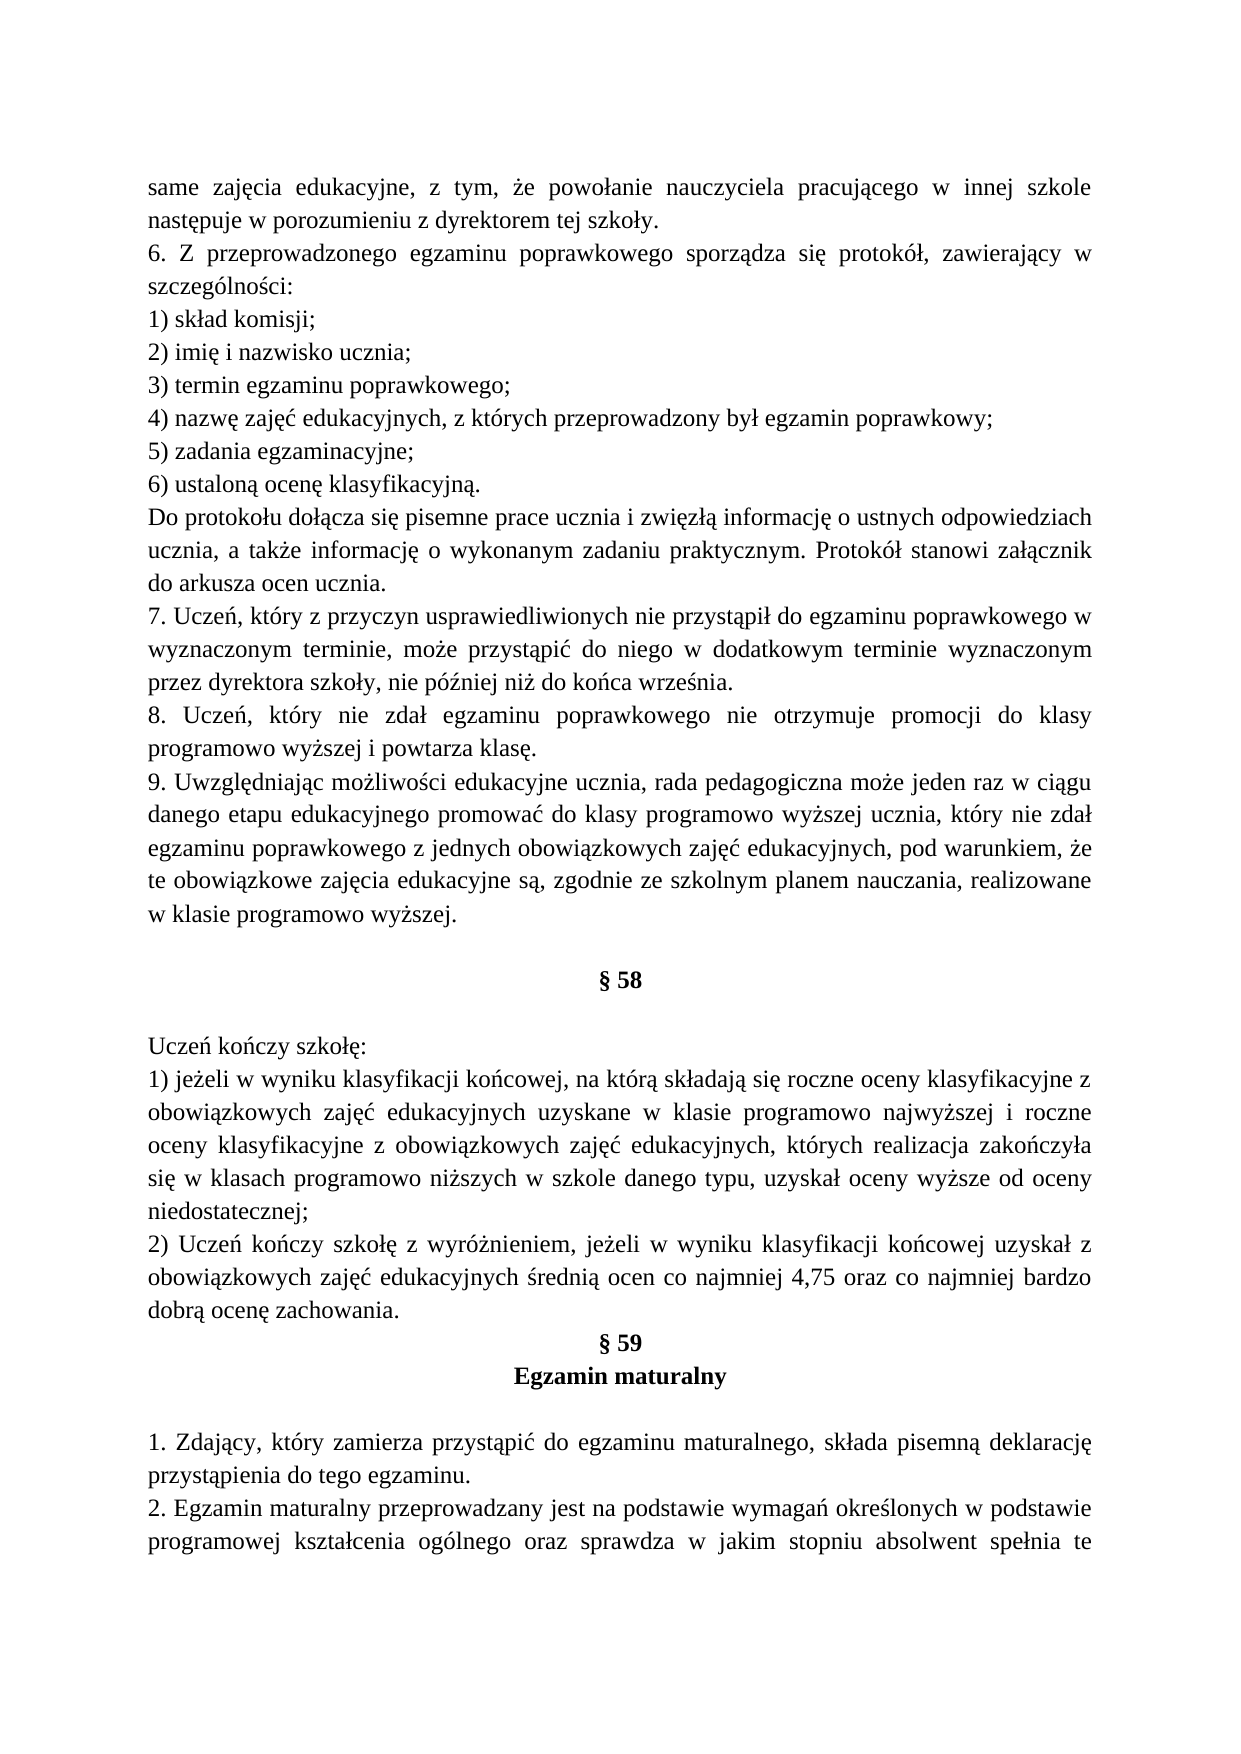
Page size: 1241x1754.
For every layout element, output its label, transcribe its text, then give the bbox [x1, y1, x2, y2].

text 9. Uwzględniając możliwości edukacyjne ucznia, rada pedagogiczna może jeden raz w ciągu danego etapu edukacyjnego promować do klasy programowo wyższej ucznia, który nie zdał egzaminu poprawkowego z jednych obowiązkowych zajęć edukacyjnych, pod warunkiem, że te obowiązkowe zajęcia edukacyjne są, zgodnie ze szkolnym planem nauczania, realizowane w klasie programowo wyższej. [148, 767, 1093, 927]
text 1) skład komisji; [148, 304, 1093, 333]
text Do protokołu dołącza się pisemne prace ucznia i zwięzłą informację o ustnych odpowiedziach ucznia, a także informację o wykonanym zadaniu praktycznym. Protokół stanowi załącznik do arkusza ocen ucznia. [148, 502, 1093, 597]
text same zajęcia edukacyjne, z tym, że powołanie nauczyciela pracującego w innej szkole następuje w porozumieniu z dyrektorem tej szkoły. [148, 172, 1093, 234]
text 2) imię i nazwisko ucznia; [148, 337, 1093, 366]
text Uczeń kończy szkołę: [148, 1031, 1093, 1059]
text 8. Uczeń, który nie zdał egzaminu poprawkowego nie otrzymuje promocji do klasy programowo wyższej i powtarza klasę. [148, 701, 1093, 762]
text 1. Zdający, który zamierza przystąpić do egzaminu maturalnego, składa pisemną deklarację przystąpienia do tego egzaminu. [148, 1427, 1093, 1489]
text 3) termin egzaminu poprawkowego; [148, 370, 1093, 399]
text 2) Uczeń kończy szkołę z wyróżnieniem, jeżeli w wyniku klasyfikacji końcowej uzyskał z obowiązkowych zajęć edukacyjnych średnią ocen co najmniej 4,75 oraz co najmniej bardzo dobrą ocenę zachowania. [148, 1229, 1093, 1324]
text § 58 [148, 965, 1093, 993]
text 4) nazwę zajęć edukacyjnych, z których przeprowadzony był egzamin poprawkowy; [148, 403, 1093, 432]
text 6. Z przeprowadzonego egzaminu poprawkowego sporządza się protokół, zawierający w szczególności: [148, 238, 1093, 300]
text Egzamin maturalny [148, 1361, 1093, 1390]
text 1) jeżeli w wyniku klasyfikacji końcowej, na którą składają się roczne oceny klasyfikacyjne z obowiązkowych zajęć edukacyjnych uzyskane w klasie programowo najwyższej i roczne oceny klasyfikacyjne z obowiązkowych zajęć edukacyjnych, których realizacja zakończyła się w klasach programowo niższych w szkole danego typu, uzyskał oceny wyższe od oceny niedostatecznej; [148, 1064, 1093, 1224]
text 5) zadania egzaminacyjne; [148, 436, 1093, 465]
text 6) ustaloną ocenę klasyfikacyjną. [148, 469, 1093, 498]
text 7. Uczeń, który z przyczyn usprawiedliwionych nie przystąpił do egzaminu poprawkowego w wyznaczonym terminie, może przystąpić do niego w dodatkowym terminie wyznaczonym przez dyrektora szkoły, nie później niż do końca września. [148, 601, 1093, 696]
text § 59 [148, 1328, 1093, 1357]
text 2. Egzamin maturalny przeprowadzany jest na podstawie wymagań określonych w podstawie programowej kształcenia ogólnego oraz sprawdza w jakim stopniu absolwent spełnia te [148, 1493, 1093, 1555]
